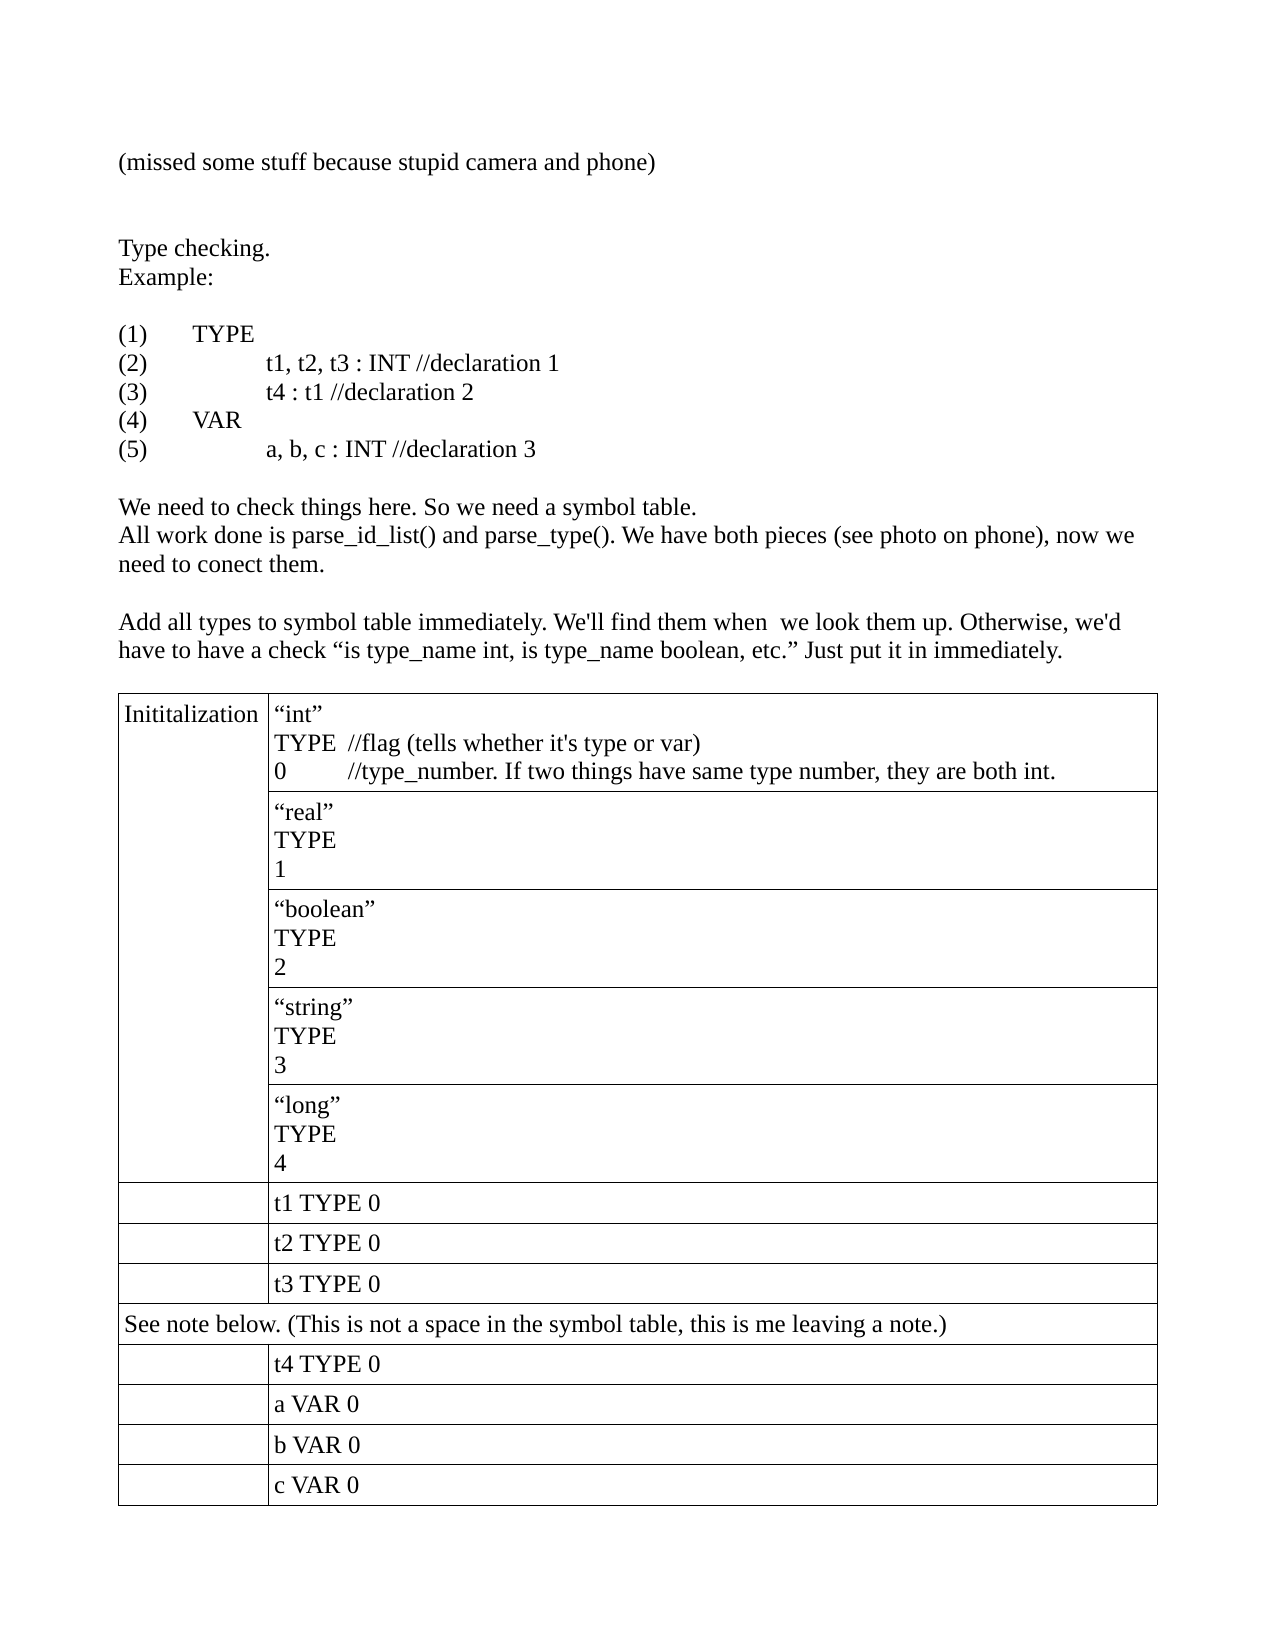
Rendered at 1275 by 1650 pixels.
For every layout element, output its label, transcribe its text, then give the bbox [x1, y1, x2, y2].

table_cell [119, 1264, 268, 1303]
text (5) a, b, c : INT //declaration 3 [118, 434, 1157, 463]
text We need to check things here. So we need a symbol table. [118, 492, 1157, 521]
table_cell [119, 1345, 268, 1384]
table_header Inititalization [119, 694, 268, 1182]
text (2) t1, t2, t3 : INT //declaration 1 [118, 348, 1157, 377]
table_header “int” TYPE //flag (tells whether it's type or var) 0 //type_number. If two things have same type number, they are both int. [269, 694, 1157, 791]
table_cell “string” TYPE 3 [269, 988, 1157, 1084]
table_cell “long” TYPE 4 [269, 1085, 1157, 1182]
text (1) TYPE [118, 319, 1157, 348]
table_cell t3 TYPE 0 [269, 1264, 1157, 1303]
table_cell See note below. (This is not a space in the symbol table, this is me leaving a note.) [119, 1304, 1157, 1343]
table_cell [119, 1385, 268, 1424]
table_cell b VAR 0 [269, 1425, 1157, 1464]
text (3) t4 : t1 //declaration 2 [118, 377, 1157, 406]
table_cell c VAR 0 [269, 1465, 1157, 1505]
table_cell “boolean” TYPE 2 [269, 890, 1157, 987]
text Type checking. [118, 233, 1157, 262]
table_cell [119, 1425, 268, 1464]
text Example: [118, 262, 1157, 291]
text (missed some stuff because stupid camera and phone) [118, 147, 1157, 176]
table_cell t1 TYPE 0 [269, 1183, 1157, 1222]
table_cell [119, 1224, 268, 1263]
table_cell t2 TYPE 0 [269, 1224, 1157, 1263]
text Add all types to symbol table immediately. We'll find them when we look them up. Otherwise, we'd have to have a check “is type_name int, is type_name boolean, etc.” Just put it in immediately. [118, 607, 1157, 664]
table_cell “real” TYPE 1 [269, 792, 1157, 889]
text All work done is parse_id_list() and parse_type(). We have both pieces (see photo on phone), now we need to conect them. [118, 521, 1157, 578]
table_cell [119, 1183, 268, 1222]
text (4) VAR [118, 406, 1157, 434]
table_cell [119, 1465, 268, 1505]
table_cell t4 TYPE 0 [269, 1345, 1157, 1384]
table_cell a VAR 0 [269, 1385, 1157, 1424]
